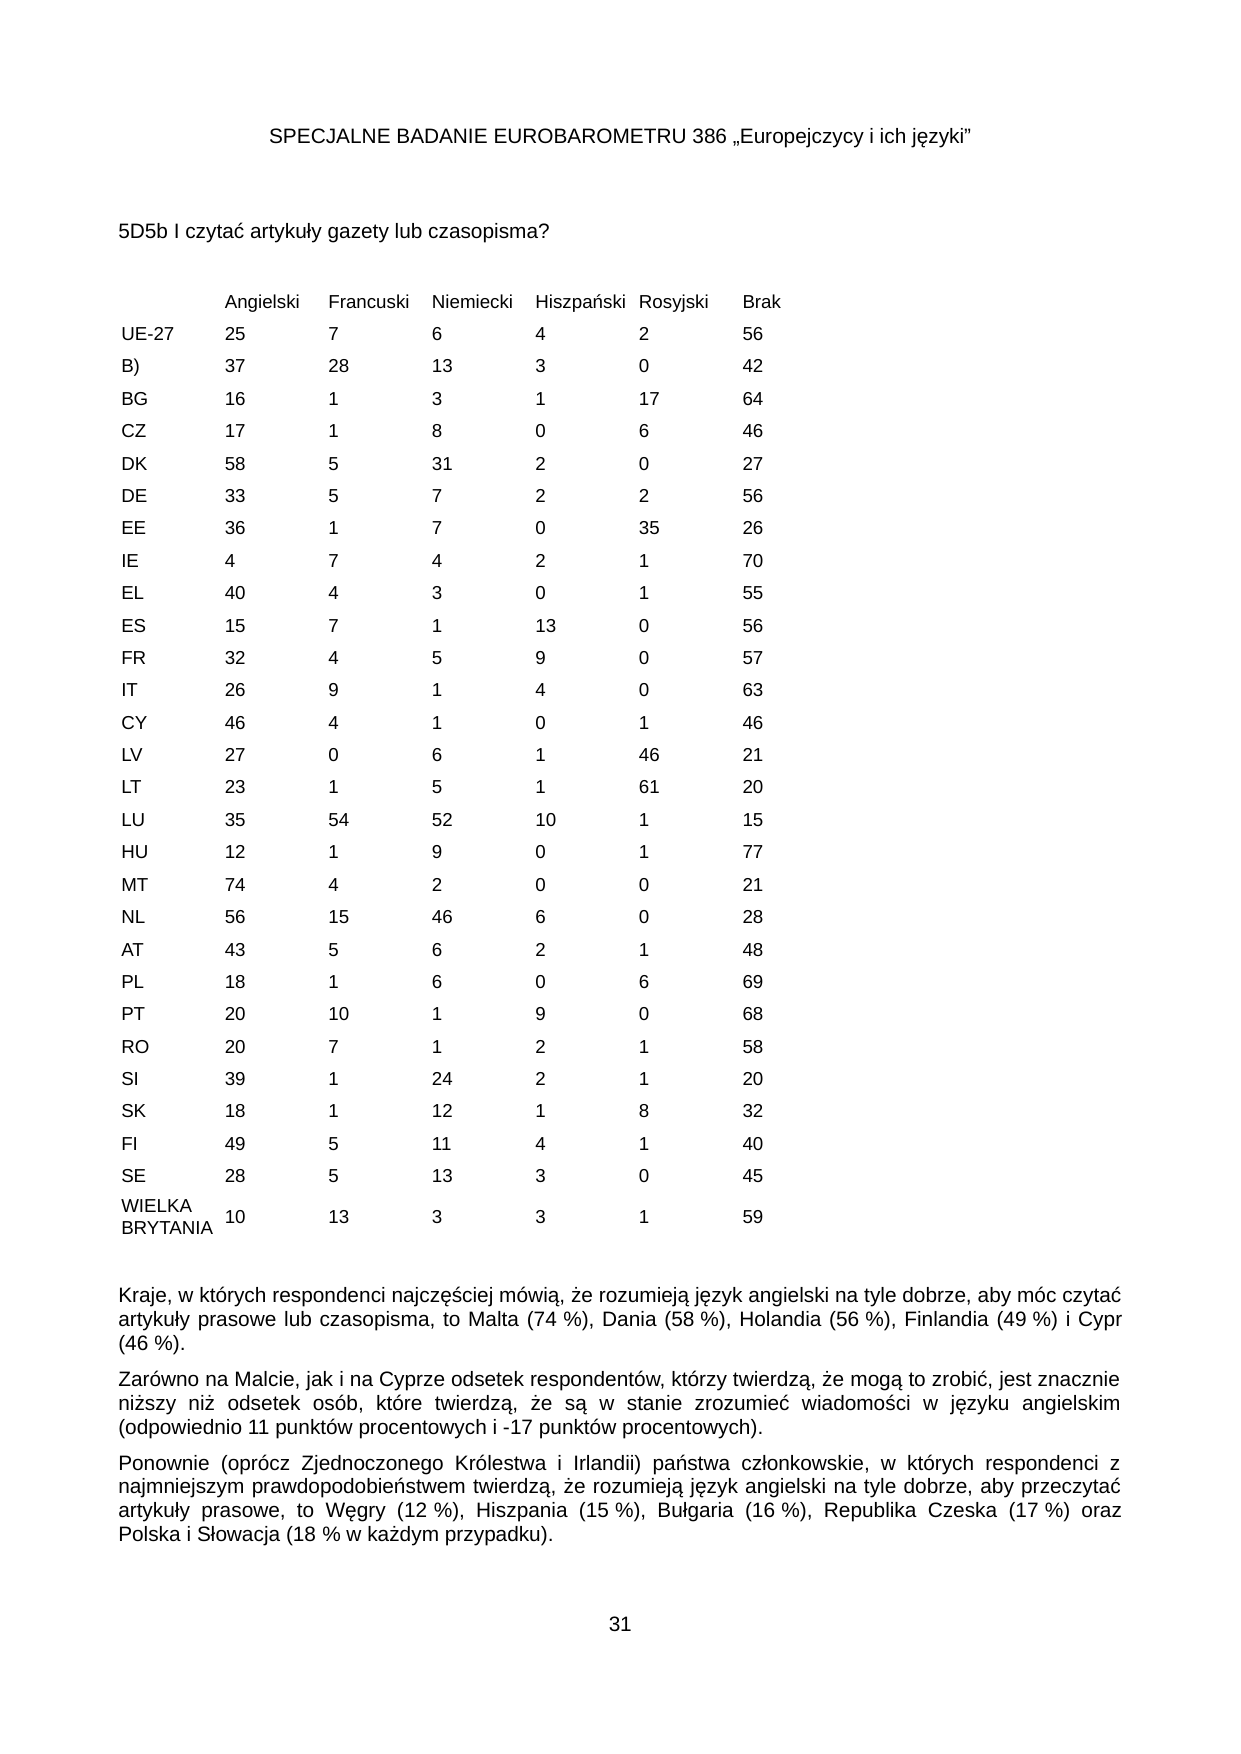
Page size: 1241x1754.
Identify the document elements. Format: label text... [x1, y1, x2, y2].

table_cell 12 [222, 836, 325, 868]
table_cell B) [118, 350, 222, 382]
table_cell IT [118, 674, 222, 706]
table_cell 2 [532, 1030, 636, 1062]
table_cell 20 [739, 771, 843, 803]
table_cell 9 [532, 641, 636, 674]
table_cell 5 [325, 447, 429, 479]
table_cell 12 [429, 1095, 532, 1127]
table_cell 16 [222, 382, 325, 414]
table_cell 58 [739, 1030, 843, 1062]
table_cell 21 [739, 739, 843, 771]
table_cell LT [118, 771, 222, 803]
table_cell 46 [429, 901, 532, 933]
table_cell 1 [325, 415, 429, 447]
table_cell 20 [739, 1063, 843, 1095]
table_cell ES [118, 609, 222, 641]
table_cell 0 [532, 836, 636, 868]
table_cell 18 [222, 1095, 325, 1127]
table_cell 6 [636, 415, 739, 447]
table_cell 56 [222, 901, 325, 933]
table_cell 20 [222, 998, 325, 1030]
table_cell 43 [222, 933, 325, 965]
table_cell 2 [636, 479, 739, 512]
table_cell 7 [325, 544, 429, 577]
table_cell HU [118, 836, 222, 868]
table_cell 5 [325, 933, 429, 965]
table_cell NL [118, 901, 222, 933]
table_cell 0 [636, 674, 739, 706]
table_cell 1 [636, 577, 739, 609]
table_cell 3 [429, 1192, 532, 1241]
table_cell 1 [325, 836, 429, 868]
table_cell MT [118, 868, 222, 901]
table_cell 37 [222, 350, 325, 382]
table_cell 1 [636, 1030, 739, 1062]
table_cell 9 [325, 674, 429, 706]
table_cell DE [118, 479, 222, 512]
table_cell 1 [636, 933, 739, 965]
table_cell 70 [739, 544, 843, 577]
table_cell 0 [532, 965, 636, 998]
table_cell 1 [636, 706, 739, 738]
table_cell 8 [636, 1095, 739, 1127]
table_cell 0 [636, 868, 739, 901]
table_cell 48 [739, 933, 843, 965]
table_cell 2 [532, 479, 636, 512]
table_cell 0 [636, 447, 739, 479]
table_cell 0 [532, 415, 636, 447]
table_cell 1 [325, 382, 429, 414]
table_header Hiszpański [532, 285, 636, 317]
table_cell 74 [222, 868, 325, 901]
table_cell 4 [325, 577, 429, 609]
table_cell 46 [222, 706, 325, 738]
table_cell 28 [325, 350, 429, 382]
table_cell 23 [222, 771, 325, 803]
table_cell RO [118, 1030, 222, 1062]
table_cell 27 [222, 739, 325, 771]
table_cell 35 [636, 512, 739, 544]
table_cell 27 [739, 447, 843, 479]
table_cell CZ [118, 415, 222, 447]
table_cell 1 [429, 706, 532, 738]
table_cell 24 [429, 1063, 532, 1095]
table_cell 5 [325, 1127, 429, 1160]
table_cell LV [118, 739, 222, 771]
table_cell UE-27 [118, 318, 222, 350]
table_cell 3 [532, 1160, 636, 1192]
table_cell 3 [532, 350, 636, 382]
table_cell 6 [429, 739, 532, 771]
table_cell 17 [636, 382, 739, 414]
table_cell 28 [222, 1160, 325, 1192]
text 5D5b I czytać artykuły gazety lub czasopisma? [118, 219, 1122, 243]
table_header Brak [739, 285, 843, 317]
table_cell 7 [325, 318, 429, 350]
table_cell FR [118, 641, 222, 674]
table_cell 40 [222, 577, 325, 609]
table_cell 0 [532, 512, 636, 544]
text Ponownie (oprócz Zjednoczonego Królestwa i Irlandii) państwa członkowskie, w których respondenci z najmniejszym prawdopodobieństwem twierdzą, że rozumieją język angielski na tyle dobrze, aby przeczytać artykuły prasowe, to Węgry (12 %), Hiszpania (15 %), Bułgaria (16 %), Republika Czeska (17 %) oraz Polska i Słowacja (18 % w każdym przypadku). [118, 1450, 1122, 1546]
table_cell SK [118, 1095, 222, 1127]
table_cell 45 [739, 1160, 843, 1192]
text Kraje, w których respondenci najczęściej mówią, że rozumieją język angielski na tyle dobrze, aby móc czytać artykuły prasowe lub czasopisma, to Malta (74 %), Dania (58 %), Holandia (56 %), Finlandia (49 %) i Cypr (46 %). [118, 1283, 1122, 1355]
table_cell DK [118, 447, 222, 479]
table_cell SE [118, 1160, 222, 1192]
table_cell 1 [636, 544, 739, 577]
table_cell 52 [429, 803, 532, 836]
table_cell 0 [532, 577, 636, 609]
table_cell 6 [636, 965, 739, 998]
table_cell 13 [532, 609, 636, 641]
table_cell 10 [222, 1192, 325, 1241]
table_cell 61 [636, 771, 739, 803]
table_cell 77 [739, 836, 843, 868]
table_cell IE [118, 544, 222, 577]
table_cell 0 [532, 706, 636, 738]
table_cell 64 [739, 382, 843, 414]
table_cell 5 [325, 1160, 429, 1192]
table_cell 46 [739, 706, 843, 738]
table_cell PL [118, 965, 222, 998]
table_cell 1 [325, 1095, 429, 1127]
table_cell 4 [532, 318, 636, 350]
table_cell LU [118, 803, 222, 836]
table_cell 4 [532, 674, 636, 706]
table_cell 49 [222, 1127, 325, 1160]
table_cell 0 [636, 350, 739, 382]
table_cell 35 [222, 803, 325, 836]
table_header [118, 285, 222, 317]
text Zarówno na Malcie, jak i na Cyprze odsetek respondentów, którzy twierdzą, że mogą to zrobić, jest znacznie niższy niż odsetek osób, które twierdzą, że są w stanie zrozumieć wiadomości w języku angielskim (odpowiednio 11 punktów procentowych i -17 punktów procentowych). [118, 1367, 1122, 1438]
table_cell 15 [325, 901, 429, 933]
table_cell 5 [429, 641, 532, 674]
table_cell 1 [532, 382, 636, 414]
table_header Niemiecki [429, 285, 532, 317]
table_cell 2 [532, 1063, 636, 1095]
table_cell 5 [429, 771, 532, 803]
table_cell 3 [429, 382, 532, 414]
table_cell 1 [532, 739, 636, 771]
table_cell 8 [429, 415, 532, 447]
table_cell 4 [325, 706, 429, 738]
table_cell 25 [222, 318, 325, 350]
table_cell 32 [222, 641, 325, 674]
table_cell 4 [429, 544, 532, 577]
table_cell 10 [325, 998, 429, 1030]
table_cell AT [118, 933, 222, 965]
table_cell 0 [325, 739, 429, 771]
table_cell 31 [429, 447, 532, 479]
table_cell 9 [532, 998, 636, 1030]
table_cell 21 [739, 868, 843, 901]
table_cell 15 [222, 609, 325, 641]
table_cell 3 [429, 577, 532, 609]
table_cell 1 [636, 1192, 739, 1241]
table_cell 39 [222, 1063, 325, 1095]
table_cell 1 [325, 512, 429, 544]
table_cell 28 [739, 901, 843, 933]
table_cell 6 [532, 901, 636, 933]
table_cell 1 [532, 1095, 636, 1127]
table_cell 40 [739, 1127, 843, 1160]
table_cell 33 [222, 479, 325, 512]
table_cell 1 [429, 998, 532, 1030]
table_cell 7 [429, 512, 532, 544]
table_cell 0 [636, 609, 739, 641]
table_header Francuski [325, 285, 429, 317]
table_cell 3 [532, 1192, 636, 1241]
table_header Rosyjski [636, 285, 739, 317]
table_cell EL [118, 577, 222, 609]
table_cell 4 [222, 544, 325, 577]
table_cell 2 [429, 868, 532, 901]
table_cell 32 [739, 1095, 843, 1127]
table_cell 57 [739, 641, 843, 674]
table_cell 55 [739, 577, 843, 609]
table_cell 1 [636, 836, 739, 868]
table_cell WIELKA BRYTANIA [118, 1192, 222, 1241]
table_cell 1 [325, 771, 429, 803]
table_cell 58 [222, 447, 325, 479]
table_cell 1 [325, 1063, 429, 1095]
table_cell 4 [325, 868, 429, 901]
table_cell 10 [532, 803, 636, 836]
table_cell 4 [532, 1127, 636, 1160]
table_header Angielski [222, 285, 325, 317]
table_cell 5 [325, 479, 429, 512]
table_cell 13 [429, 1160, 532, 1192]
table_cell 9 [429, 836, 532, 868]
table_cell 6 [429, 318, 532, 350]
table_cell 63 [739, 674, 843, 706]
table_cell BG [118, 382, 222, 414]
table_cell 13 [429, 350, 532, 382]
table_cell 15 [739, 803, 843, 836]
table_cell 0 [636, 901, 739, 933]
table_cell 69 [739, 965, 843, 998]
table_cell 6 [429, 965, 532, 998]
table_cell SI [118, 1063, 222, 1095]
table_cell 0 [636, 1160, 739, 1192]
table_cell 56 [739, 609, 843, 641]
table_cell 46 [636, 739, 739, 771]
table_cell 7 [325, 1030, 429, 1062]
table_cell 26 [222, 674, 325, 706]
table_cell 18 [222, 965, 325, 998]
table_cell 6 [429, 933, 532, 965]
table_cell 59 [739, 1192, 843, 1241]
table_cell 11 [429, 1127, 532, 1160]
table_cell 1 [429, 609, 532, 641]
table_cell 7 [325, 609, 429, 641]
table_cell PT [118, 998, 222, 1030]
table_cell 1 [636, 803, 739, 836]
table_cell 17 [222, 415, 325, 447]
table_cell CY [118, 706, 222, 738]
table_cell 56 [739, 318, 843, 350]
table_cell 2 [532, 447, 636, 479]
table_cell 2 [532, 933, 636, 965]
table_cell 68 [739, 998, 843, 1030]
table_cell 1 [532, 771, 636, 803]
table_cell 1 [636, 1127, 739, 1160]
table_cell 42 [739, 350, 843, 382]
table_cell 1 [429, 1030, 532, 1062]
table_cell 54 [325, 803, 429, 836]
table_cell 7 [429, 479, 532, 512]
table_cell 46 [739, 415, 843, 447]
table_cell 2 [636, 318, 739, 350]
table_cell 20 [222, 1030, 325, 1062]
table_cell 4 [325, 641, 429, 674]
table_cell 0 [636, 998, 739, 1030]
table_cell 0 [636, 641, 739, 674]
table_cell 36 [222, 512, 325, 544]
table_cell EE [118, 512, 222, 544]
table_cell FI [118, 1127, 222, 1160]
table_cell 1 [325, 965, 429, 998]
table_cell 0 [532, 868, 636, 901]
table_cell 13 [325, 1192, 429, 1241]
table_cell 56 [739, 479, 843, 512]
table_cell 1 [429, 674, 532, 706]
table_cell 1 [636, 1063, 739, 1095]
table_cell 26 [739, 512, 843, 544]
table_cell 2 [532, 544, 636, 577]
